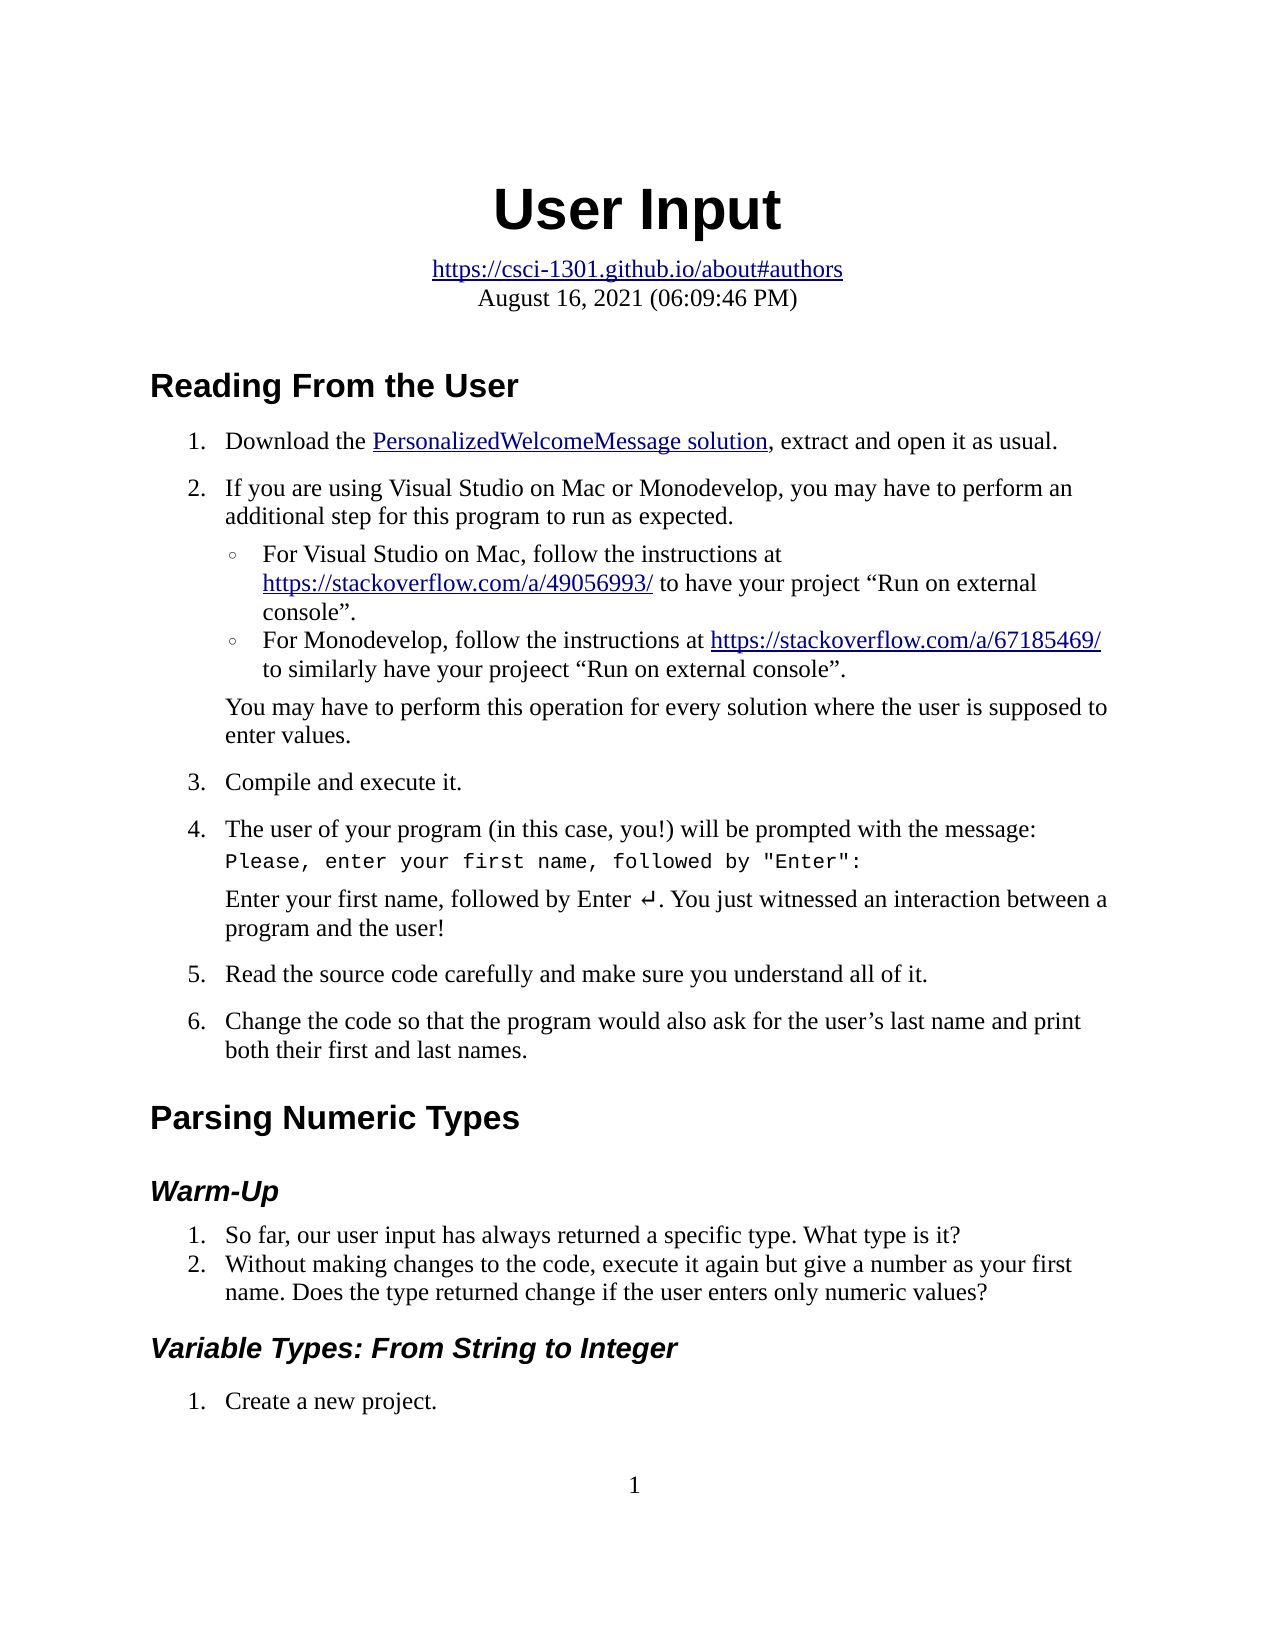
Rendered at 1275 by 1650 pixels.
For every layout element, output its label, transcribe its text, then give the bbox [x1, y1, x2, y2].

list For Monodevelop, follow the instructions at https://stackoverflow.com/a/67185469/ to similarly have your projeect “Run on external console”. [225, 625, 1125, 683]
list Download the PersonalizedWelcomeMessage solution, extract and open it as usual. [187, 426, 1125, 455]
list If you are using Visual Studio on Mac or Monodevelop, you may have to perform an additional step for this program to run as expected. [187, 473, 1125, 530]
text https://csci-1301.github.io/about#authors [150, 254, 1125, 283]
list You may have to perform this operation for every solution where the user is supposed to enter values. [187, 692, 1125, 749]
title User Input [150, 175, 1125, 242]
list For Visual Studio on Mac, follow the instructions at https://stackoverflow.com/a/49056993/ to have your project “Run on external console”. [225, 539, 1125, 625]
list So far, our user input has always returned a specific type. What type is it? [187, 1220, 1125, 1249]
list Please, enter your first name, followed by "Enter": [187, 852, 1125, 875]
list Enter your first name, followed by Enter ↵. You just witnessed an interaction between a program and the user! [187, 884, 1125, 942]
subtitle Reading From the User [150, 366, 1125, 404]
text August 16, 2021 (06:09:46 PM) [150, 283, 1125, 312]
list Compile and execute it. [187, 767, 1125, 796]
list Change the code so that the program would also ask for the user’s last name and print both their first and last names. [187, 1006, 1125, 1064]
list Create a new project. [187, 1386, 1125, 1415]
subtitle Parsing Numeric Types [150, 1098, 1125, 1136]
list Without making changes to the code, execute it again but give a number as your first name. Does the type returned change if the user enters only numeric values? [187, 1249, 1125, 1306]
list The user of your program (in this case, you!) will be prompted with the message: [187, 814, 1125, 843]
subtitle Variable Types: From String to Integer [150, 1331, 1125, 1365]
subtitle Warm-Up [150, 1174, 1125, 1207]
list Read the source code carefully and make sure you understand all of it. [187, 959, 1125, 988]
